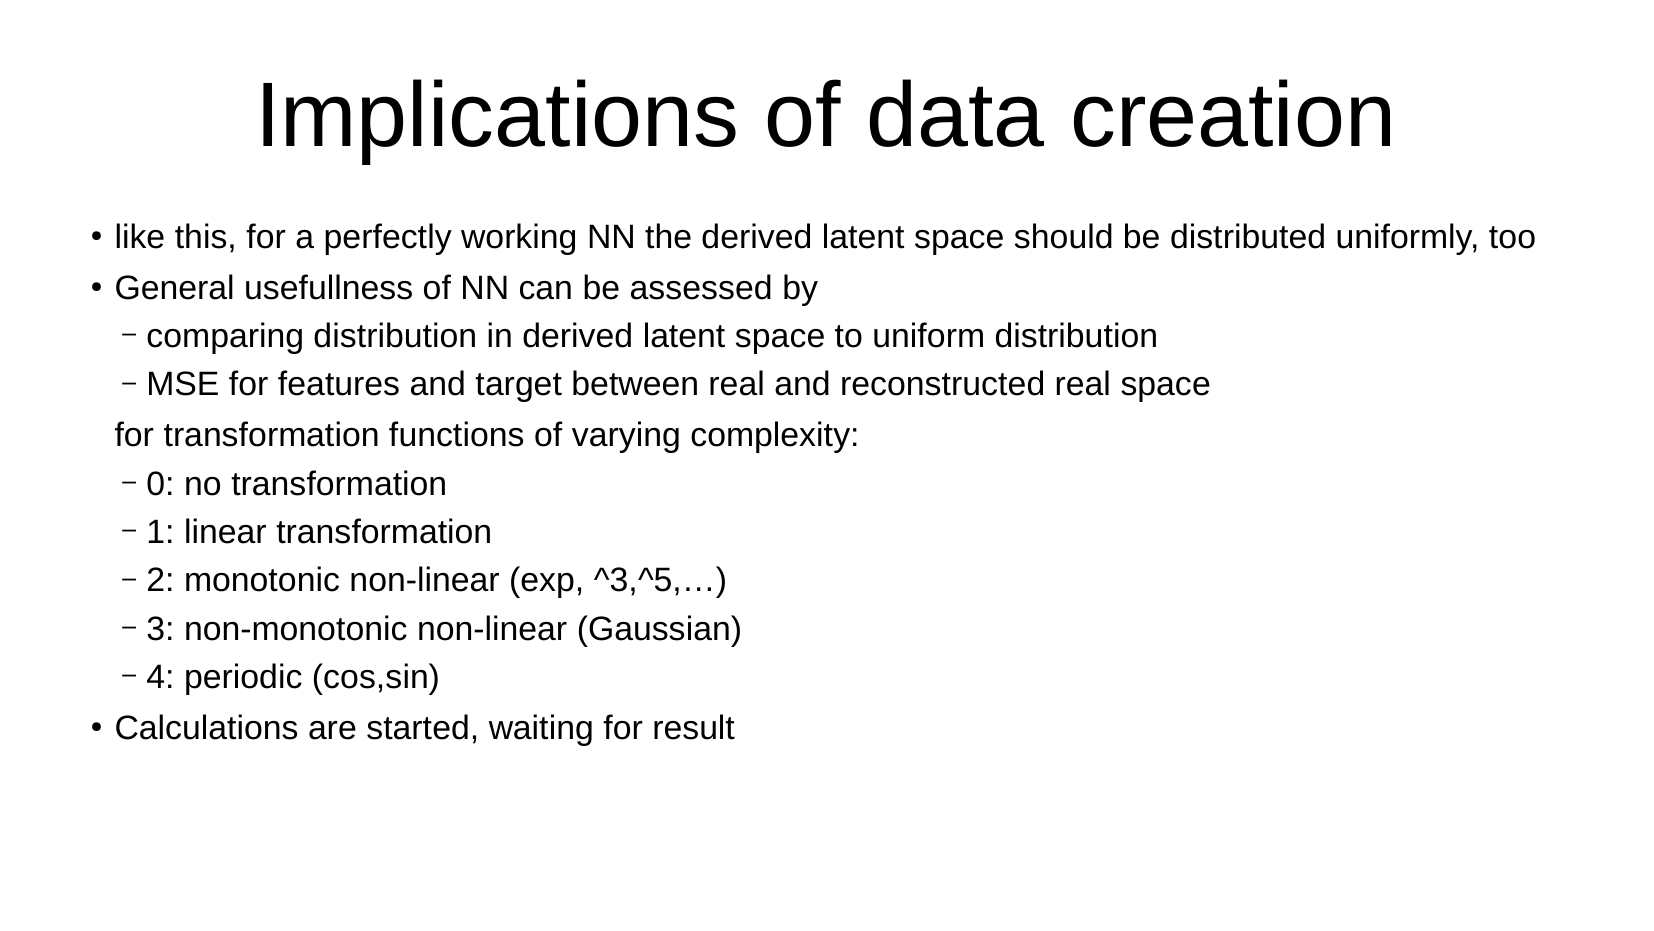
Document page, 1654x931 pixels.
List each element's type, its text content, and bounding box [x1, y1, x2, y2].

title Implications of data creation [82, 37, 1571, 193]
list like this, for a perfectly working NN the derived latent space should be distributed uniformly, too General usefullness of NN can be assessed by comparing distribution in derived latent space to uniform distribution MSE for features and target between real and reconstructed real space for transformation functions of varying complexity: 0: no transformation 1: linear transformation 2: monotonic non-linear (exp, ^3,^5,…) 3: non-monotonic non-linear (Gaussian) 4: periodic (cos,sin) Calculations are started, waiting for result [82, 217, 1571, 758]
